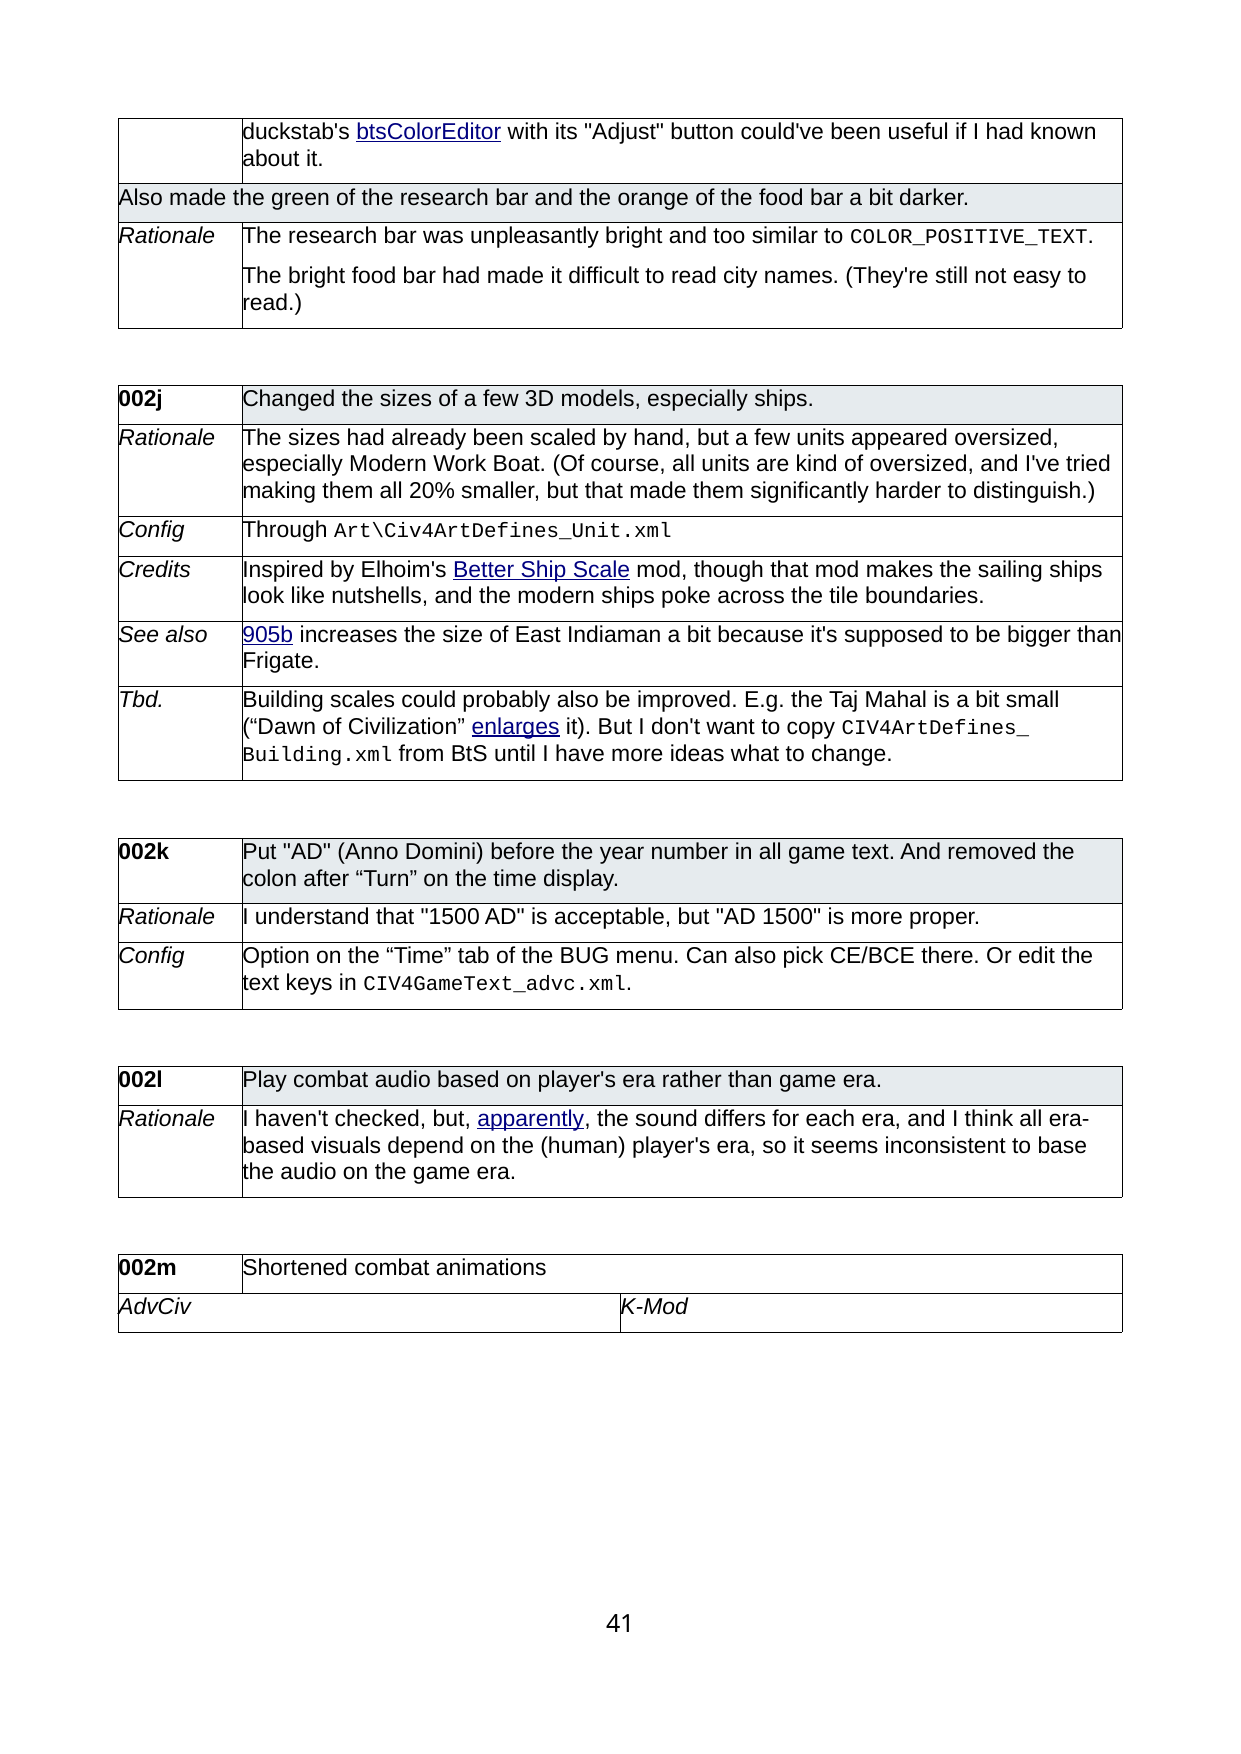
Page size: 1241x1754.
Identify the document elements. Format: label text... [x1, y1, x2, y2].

table_cell Rationale [119, 1106, 242, 1197]
table_cell [119, 119, 242, 183]
table_header 002m [119, 1255, 242, 1293]
table_cell Config [119, 943, 242, 1009]
table_header Play combat audio based on player's era rather than game era. [243, 1067, 1122, 1105]
table_cell Config [119, 517, 242, 556]
table_header Changed the sizes of a few 3D models, especially ships. [243, 386, 1122, 424]
table_header Put "AD" (Anno Domini) before the year number in all game text. And removed the colon after “Turn” on the time display. [243, 839, 1122, 903]
table_cell The research bar was unpleasantly bright and too similar to COLOR_POSITIVE_TEXT. The bright food bar had made it difficult to read city names. (They're still not easy to read.) [243, 223, 1122, 327]
table_header 002j [119, 386, 242, 424]
table_cell K-Mod [621, 1294, 1122, 1332]
table_cell I haven't checked, but, apparently, the sound differs for each era, and I think all era-based visuals depend on the (human) player's era, so it seems inconsistent to base the audio on the game era. [243, 1106, 1122, 1197]
table_cell 905b increases the size of East Indiaman a bit because it's supposed to be bigger than Frigate. [243, 622, 1122, 686]
table_cell Through Art\Civ4ArtDefines_Unit.xml [243, 517, 1122, 556]
table_cell Option on the “Time” tab of the BUG menu. Can also pick CE/BCE there. Or edit the text keys in CIV4GameText_advc.xml. [243, 943, 1122, 1009]
table_header 002l [119, 1067, 242, 1105]
table_cell AdvCiv [119, 1294, 620, 1332]
table_cell Rationale [119, 904, 242, 942]
table_cell See also [119, 622, 242, 686]
table_cell Credits [119, 557, 242, 621]
table_header Shortened combat animations [243, 1255, 1122, 1293]
table_header 002k [119, 839, 242, 903]
table_cell The sizes had already been scaled by hand, but a few units appeared oversized, especially Modern Work Boat. (Of course, all units are kind of oversized, and I've tried making them all 20% smaller, but that made them significantly harder to distinguish.) [243, 425, 1122, 516]
table_cell duckstab's btsColorEditor with its "Adjust" button could've been useful if I had known about it. [243, 119, 1122, 183]
table_cell Tbd. [119, 687, 242, 780]
table_cell Rationale [119, 223, 242, 327]
table_cell Also made the green of the research bar and the orange of the food bar a bit darker. [119, 184, 1122, 222]
table_cell I understand that "1500 AD" is acceptable, but "AD 1500" is more proper. [243, 904, 1122, 942]
table_cell Inspired by Elhoim's Better Ship Scale mod, though that mod makes the sailing ships look like nutshells, and the modern ships poke across the tile boundaries. [243, 557, 1122, 621]
table_cell Rationale [119, 425, 242, 516]
table_cell Building scales could probably also be improved. E.g. the Taj Mahal is a bit small (“Dawn of Civilization” enlarges it). But I don't want to copy CIV4ArtDefines_ Building.xml from BtS until I have more ideas what to change. [243, 687, 1122, 780]
